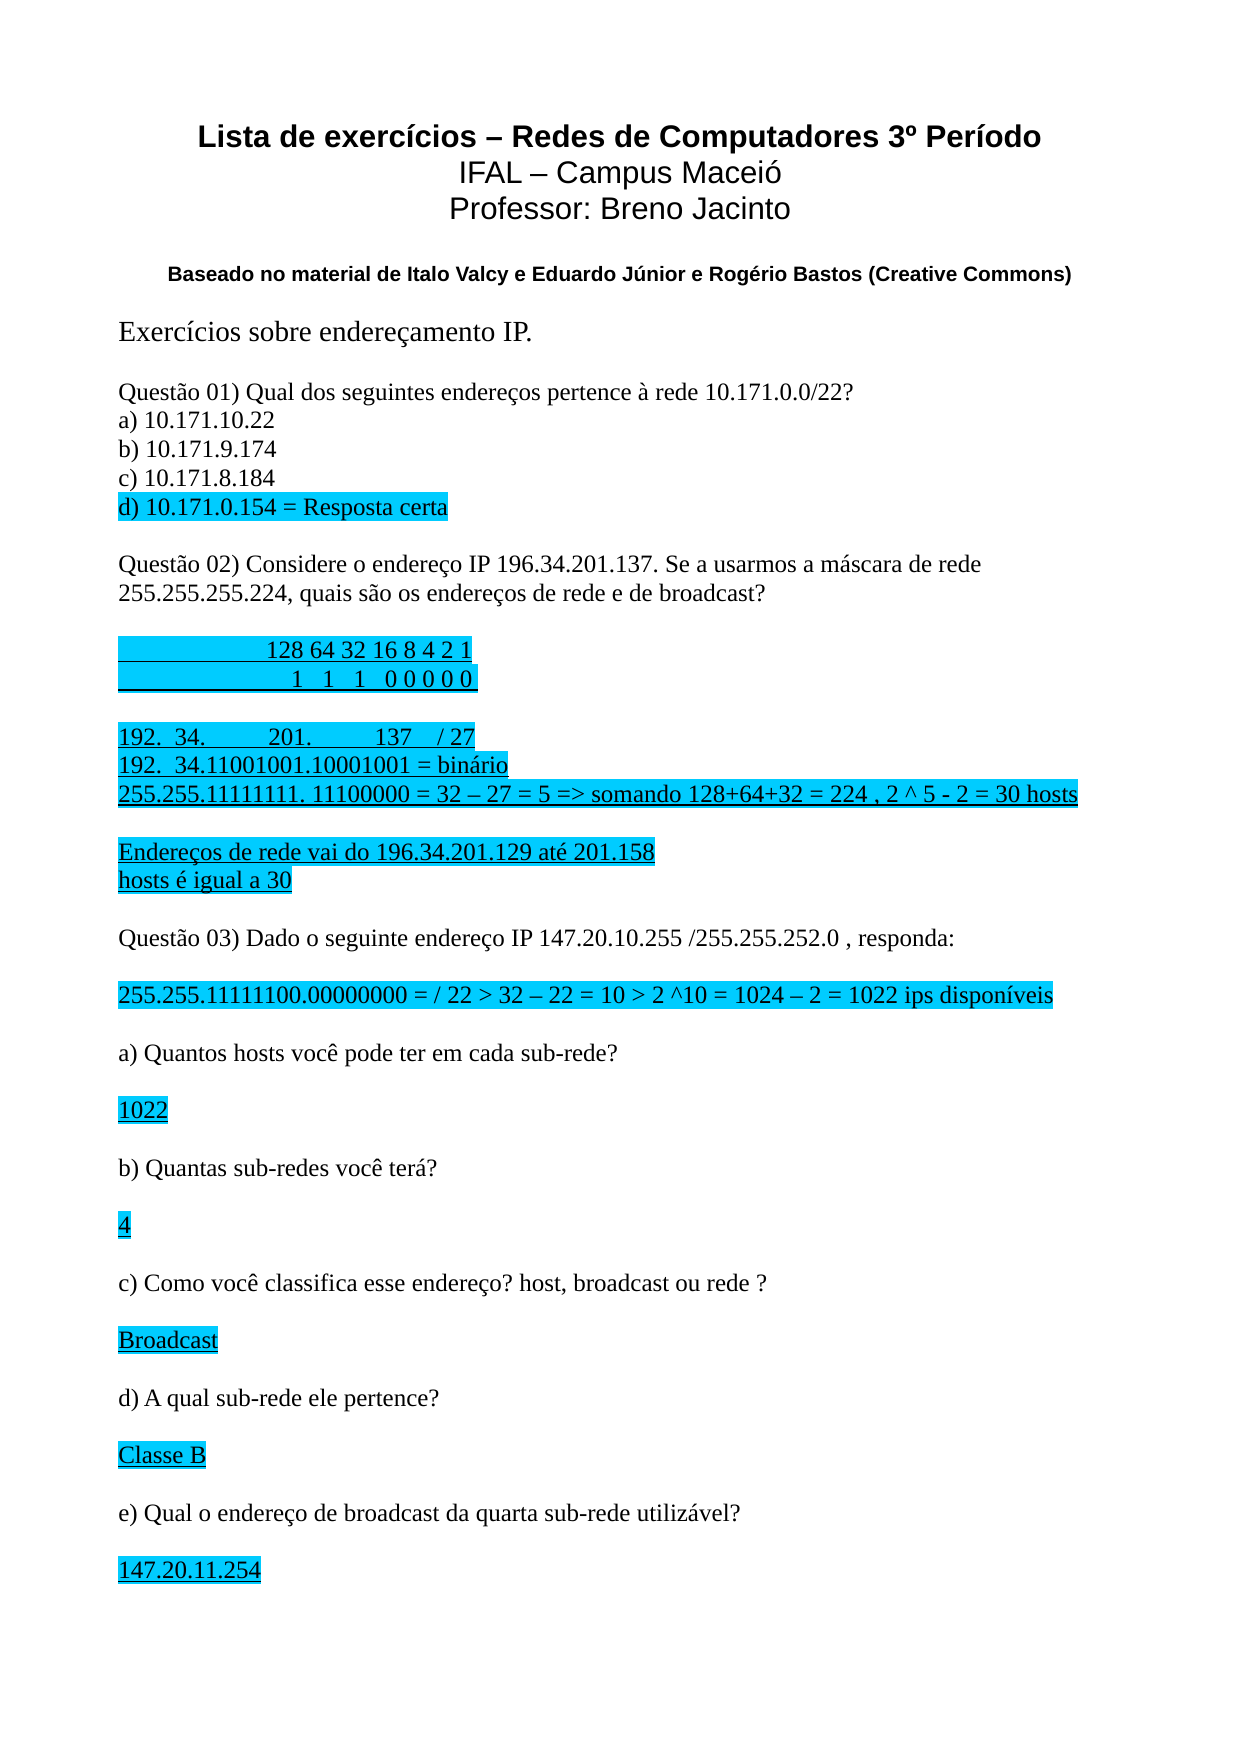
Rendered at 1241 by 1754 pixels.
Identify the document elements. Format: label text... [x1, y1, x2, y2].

text 255.255.11111111. 11100000 = 32 – 27 = 5 => somando 128+64+32 = 224 , 2 ^ 5 - 2 = 30 hosts [118, 779, 1122, 808]
text e) Qual o endereço de broadcast da quarta sub-rede utilizável? [118, 1498, 1122, 1527]
text a) 10.171.10.22 [118, 406, 1122, 434]
text 255.255.11111100.00000000 = / 22 > 32 – 22 = 10 > 2 ^10 = 1024 – 2 = 1022 ips disponíveis [118, 981, 1122, 1009]
text Exercícios sobre endereçamento IP. [118, 314, 1122, 348]
text IFAL – Campus Maceió [118, 154, 1122, 190]
text d) 10.171.0.154 = Resposta certa [118, 492, 1122, 521]
text 1022 [118, 1096, 1122, 1124]
text b) Quantas sub-redes você terá? [118, 1153, 1122, 1182]
text c) Como você classifica esse endereço? host, broadcast ou rede ? [118, 1268, 1122, 1297]
text Professor: Breno Jacinto [118, 190, 1122, 226]
text b) 10.171.9.174 [118, 434, 1122, 463]
text 192. 34. 201. 137 / 27 [118, 722, 1122, 751]
text d) A qual sub-rede ele pertence? [118, 1383, 1122, 1412]
text 147.20.11.254 [118, 1556, 1122, 1584]
text Endereços de rede vai do 196.34.201.129 até 201.158 [118, 837, 1122, 866]
text Baseado no material de Italo Valcy e Eduardo Júnior e Rogério Bastos (Creative Commons) [118, 262, 1122, 286]
text Classe B [118, 1441, 1122, 1469]
text 1 1 1 0 0 0 0 0 [118, 664, 1122, 693]
text Questão 03) Dado o seguinte endereço IP 147.20.10.255 /255.255.252.0 , responda: [118, 923, 1122, 952]
text hosts é igual a 30 [118, 866, 1122, 894]
text 4 [118, 1211, 1122, 1239]
text c) 10.171.8.184 [118, 463, 1122, 492]
text Broadcast [118, 1326, 1122, 1354]
text Questão 02) Considere o endereço IP 196.34.201.137. Se a usarmos a máscara de rede 255.255.255.224, quais são os endereços de rede e de broadcast? [118, 549, 1122, 607]
text Questão 01) Qual dos seguintes endereços pertence à rede 10.171.0.0/22? [118, 377, 1122, 406]
text 192. 34.11001001.10001001 = binário [118, 751, 1122, 779]
text a) Quantos hosts você pode ter em cada sub-rede? [118, 1038, 1122, 1067]
subtitle Lista de exercícios – Redes de Computadores 3º Período [118, 118, 1122, 154]
text 128 64 32 16 8 4 2 1 [118, 636, 1122, 664]
